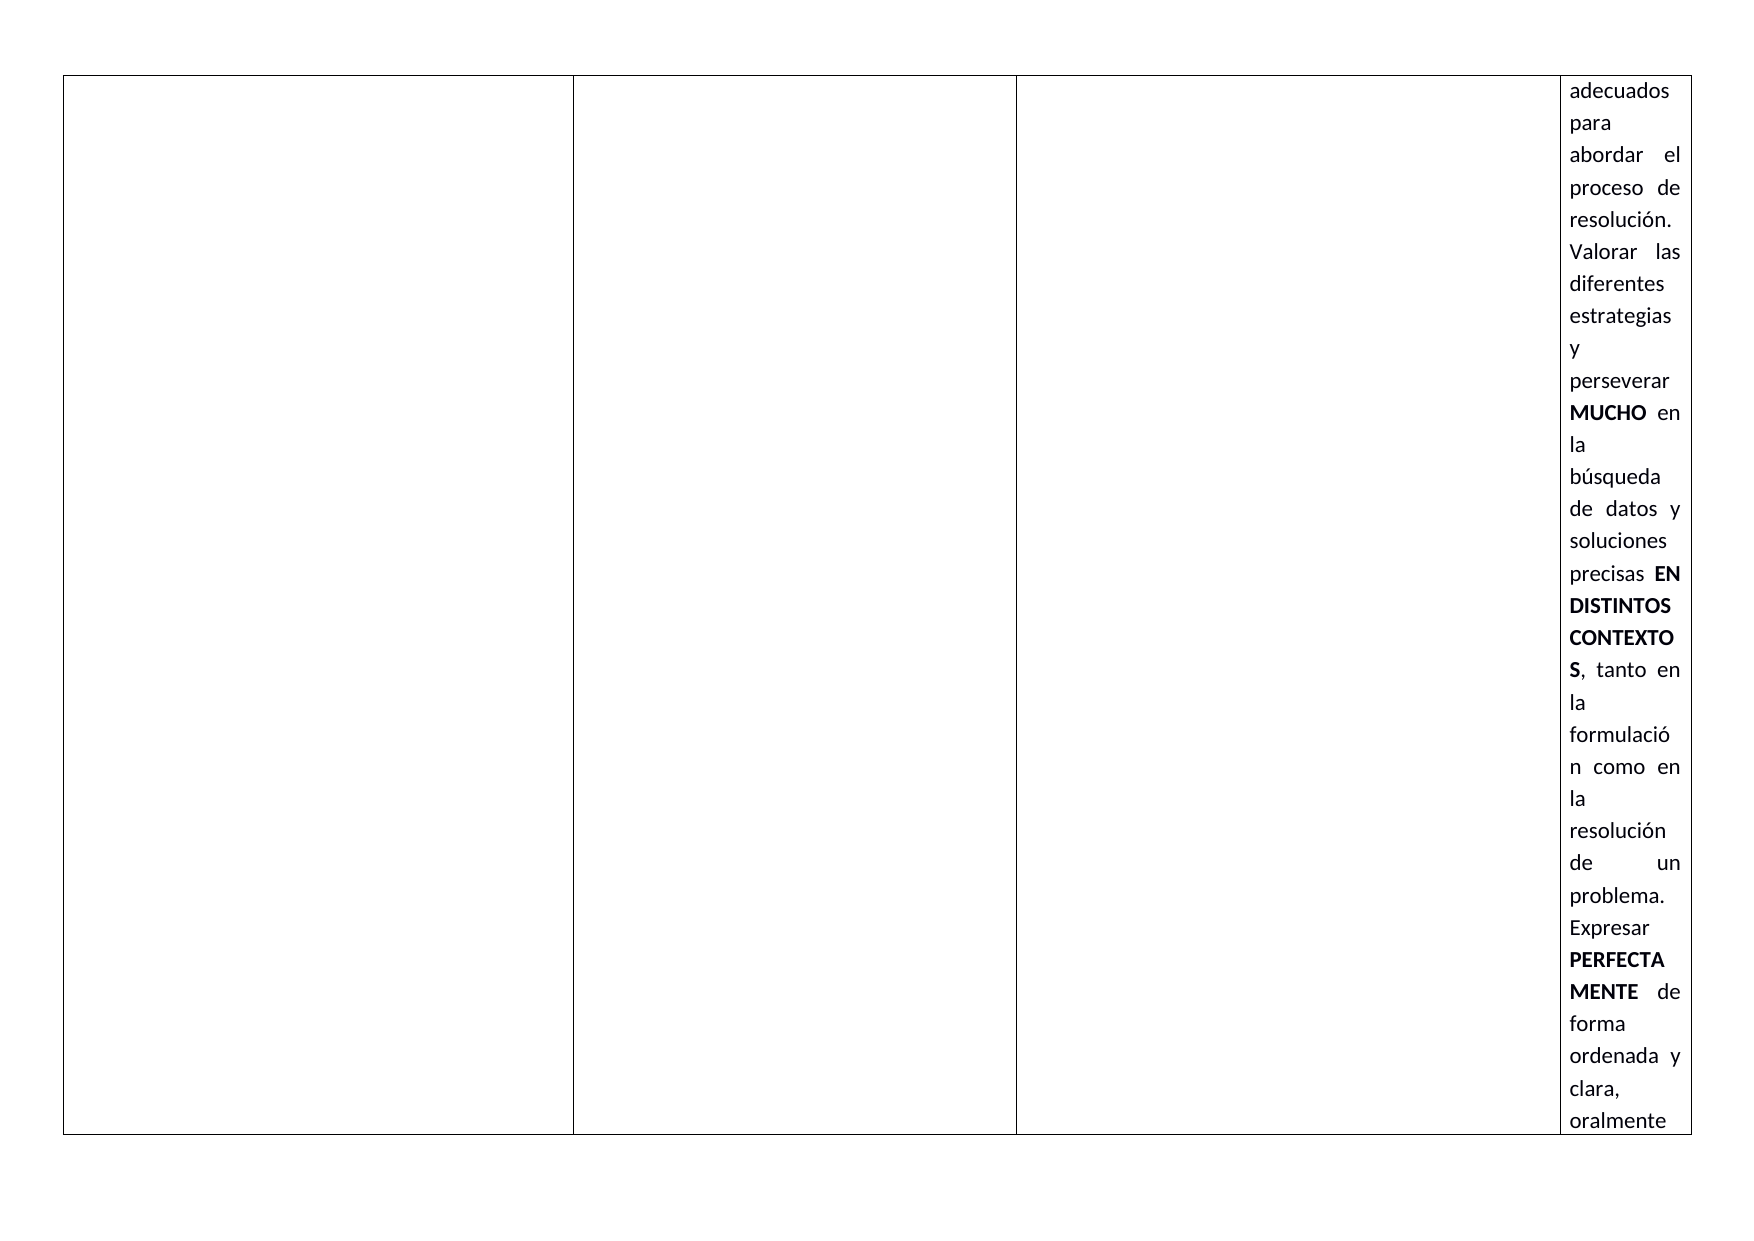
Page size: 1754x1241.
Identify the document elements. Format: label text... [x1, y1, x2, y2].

table_cell [64, 76, 573, 1134]
table_cell [574, 76, 1016, 1134]
table_cell [1017, 76, 1560, 1134]
table_cell adecuados para abordar el proceso de resolución. Valorar las diferentes estrategias y perseverar MUCHO en la búsqueda de datos y soluciones precisas EN DISTINTOS CONTEXTOS, tanto en la formulación como en la resolución de un problema. Expresar PERFECTAMENTE de forma ordenada y clara, oralmente [1561, 76, 1691, 1134]
